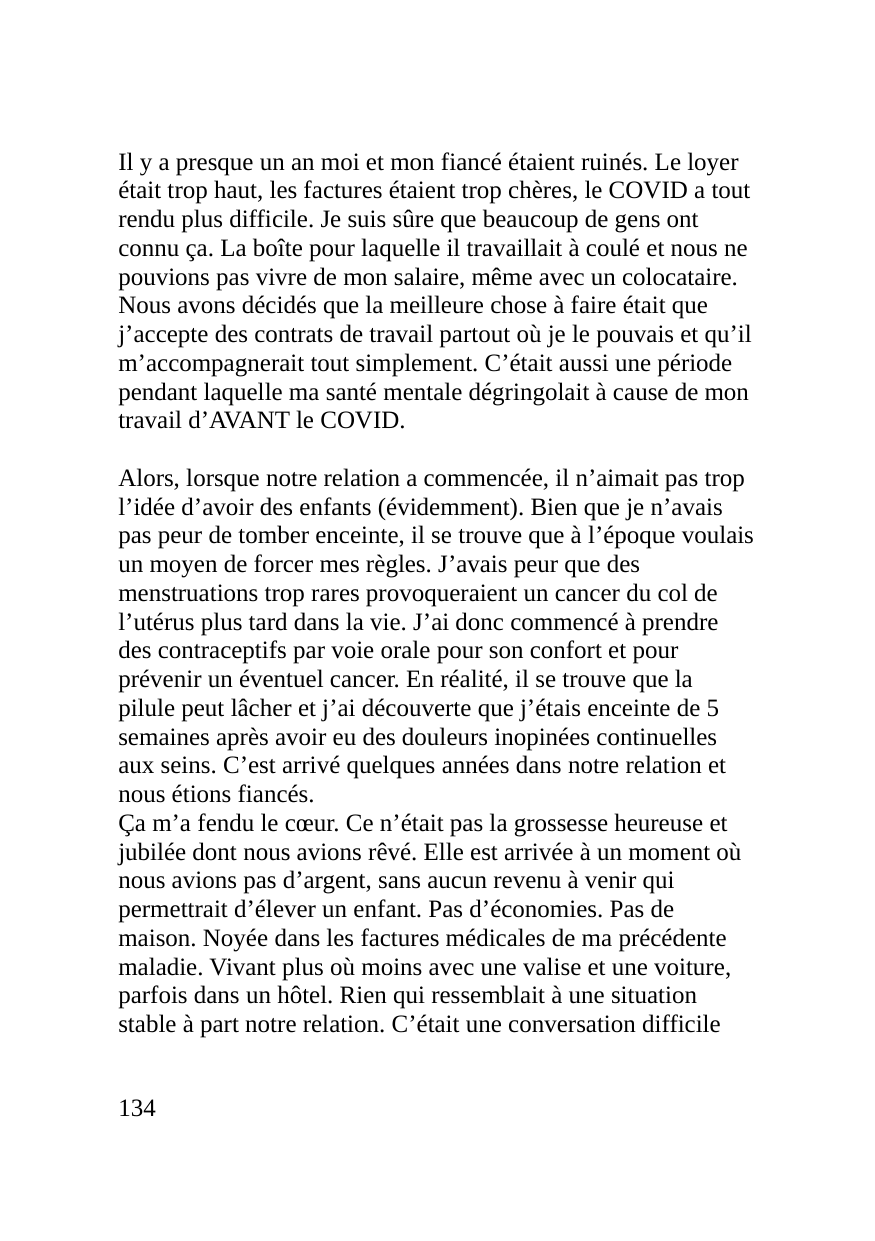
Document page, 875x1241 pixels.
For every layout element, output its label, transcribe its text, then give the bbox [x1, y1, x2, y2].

text Il y a presque un an moi et mon fiancé étaient ruinés. Le loyer était trop haut, les factures étaient trop chères, le COVID a tout rendu plus difficile. Je suis sûre que beaucoup de gens ont connu ça. La boîte pour laquelle il travaillait à coulé et nous ne pouvions pas vivre de mon salaire, même avec un colocataire. [118, 147, 756, 291]
text Nous avons décidés que la meilleure chose à faire était que j’accepte des contrats de travail partout où je le pouvais et qu’il m’accompagnerait tout simplement. C’était aussi une période pendant laquelle ma santé mentale dégringolait à cause de mon travail d’AVANT le COVID. [118, 291, 756, 434]
text Ça m’a fendu le cœur. Ce n’était pas la grossesse heureuse et jubilée dont nous avions rêvé. Elle est arrivée à un moment où nous avions pas d’argent, sans aucun revenu à venir qui permettrait d’élever un enfant. Pas d’économies. Pas de maison. Noyée dans les factures médicales de ma précédente maladie. Vivant plus où moins avec une valise et une voiture, parfois dans un hôtel. Rien qui ressemblait à une situation stable à part notre relation. C’était une conversation difficile [118, 808, 756, 1038]
text Alors, lorsque notre relation a commencée, il n’aimait pas trop l’idée d’avoir des enfants (évidemment). Bien que je n’avais pas peur de tomber enceinte, il se trouve que à l’époque voulais un moyen de forcer mes règles. J’avais peur que des menstruations trop rares provoqueraient un cancer du col de l’utérus plus tard dans la vie. J’ai donc commencé à prendre des contraceptifs par voie orale pour son confort et pour prévenir un éventuel cancer. En réalité, il se trouve que la pilule peut lâcher et j’ai découverte que j’étais enceinte de 5 semaines après avoir eu des douleurs inopinées continuelles aux seins. C’est arrivé quelques années dans notre relation et nous étions fiancés. [118, 463, 756, 808]
